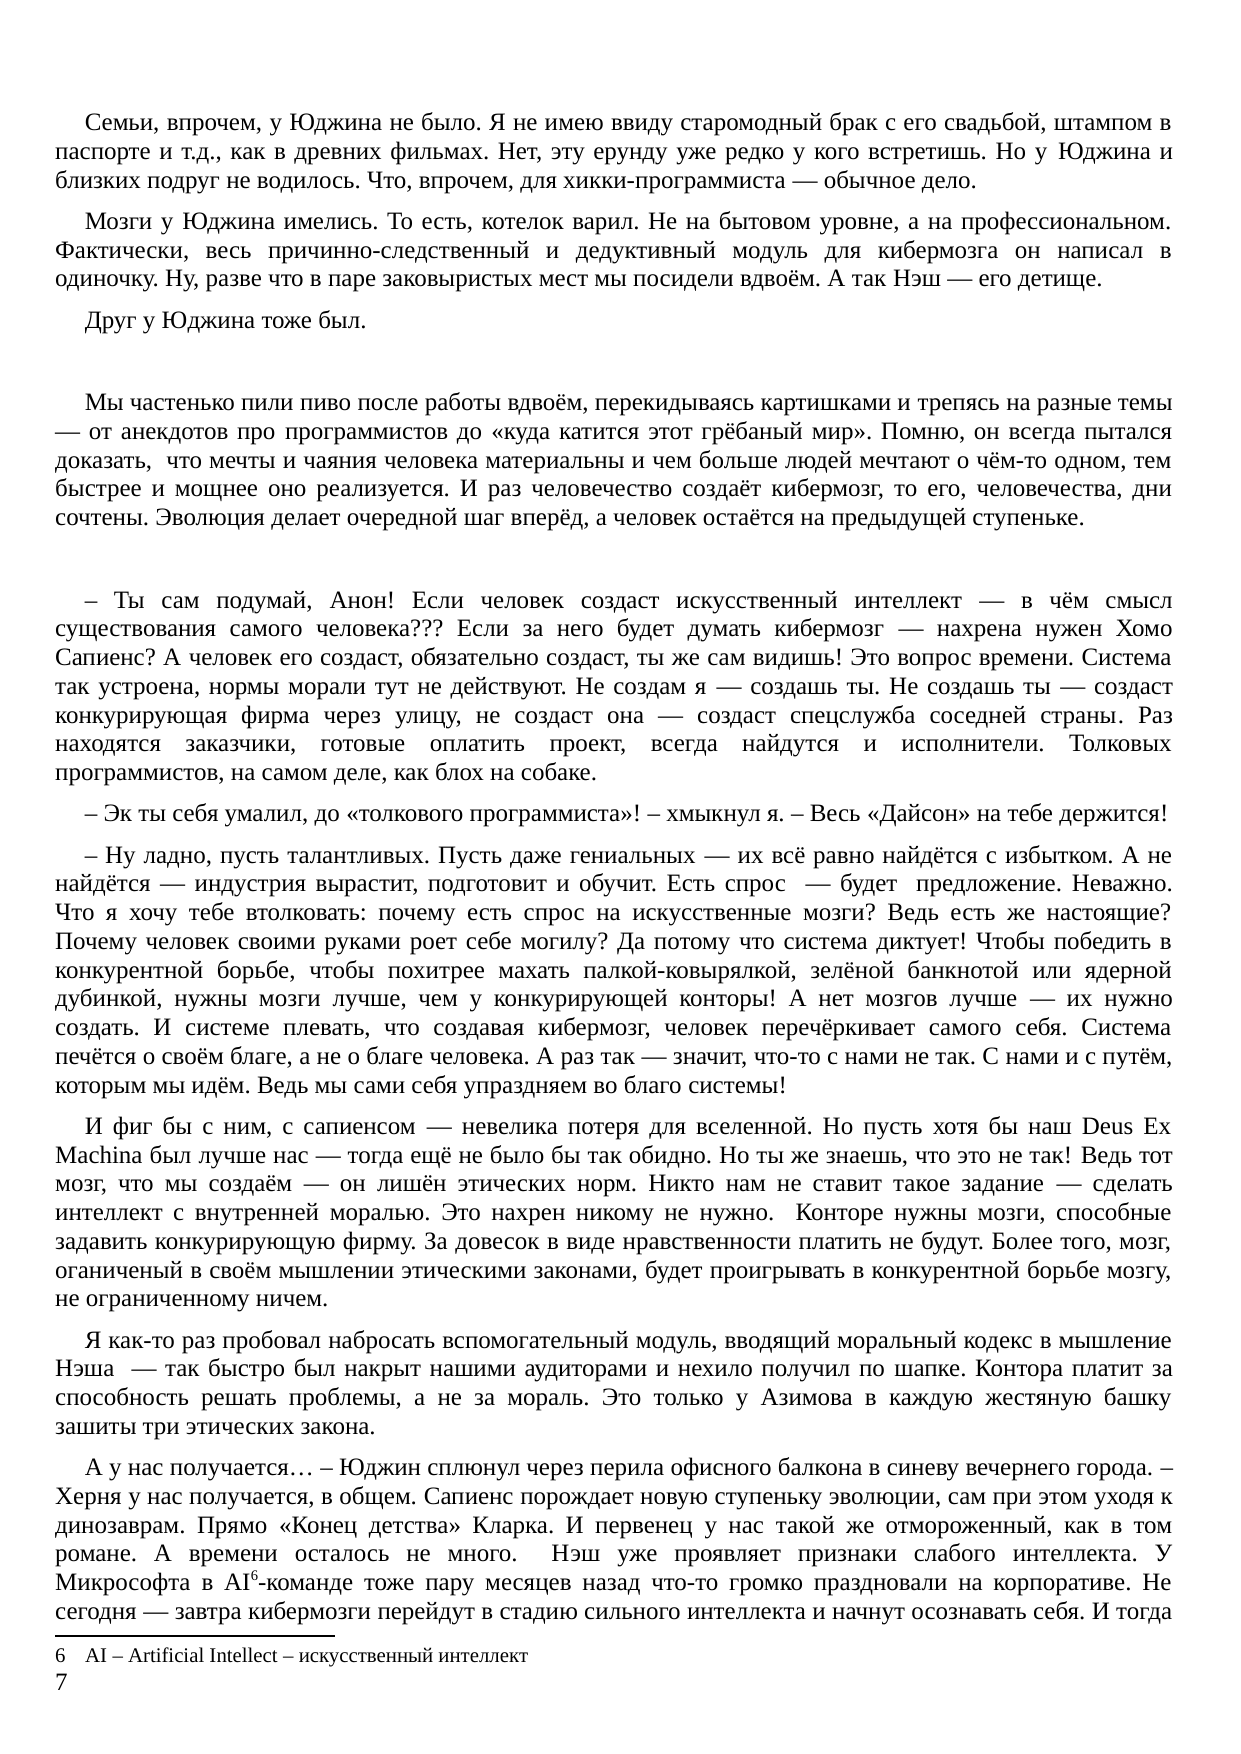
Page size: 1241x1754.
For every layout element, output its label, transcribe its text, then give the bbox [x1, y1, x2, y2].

text Я как-то раз пробовал набросать вспомогательный модуль, вводящий моральный кодекс в мышление Нэша — так быстро был накрыт нашими аудиторами и нехило получил по шапке. Контора платит за способность решать проблемы, а не за мораль. Это только у Азимова в каждую жестяную башку зашиты три этических закона. [55, 1325, 1173, 1440]
text Мозги у Юджина имелись. То есть, котелок варил. Не на бытовом уровне, а на профессиональном. Фактически, весь причинно-следственный и дедуктивный модуль для кибермозга он написал в одиночку. Ну, разве что в паре заковыристых мест мы посидели вдвоём. А так Нэш — его детище. [55, 206, 1173, 292]
text AI – Artificial Intellect – искусственный интеллект [55, 1642, 1173, 1667]
text Семьи, впрочем, у Юджина не было. Я не имею ввиду старомодный брак с его свадьбой, штампом в паспорте и т.д., как в древних фильмах. Нет, эту ерунду уже редко у кого встретишь. Но у Юджина и близких подруг не водилось. Что, впрочем, для хикки-программиста — обычное дело. [55, 107, 1173, 193]
text А у нас получается… – Юджин сплюнул через перила офисного балкона в синеву вечернего города. – Херня у нас получается, в общем. Сапиенс порождает новую ступеньку эволюции, сам при этом уходя к динозаврам. Прямо «Конец детства» Кларка. И первенец у нас такой же отмороженный, как в том романе. А времени осталось не много. Нэш уже проявляет признаки слабого интеллекта. У Микрософта в AI-команде тоже пару месяцев назад что-то громко праздновали на корпоративе. Не сегодня — завтра кибермозги перейдут в стадию сильного интеллекта и начнут осознавать себя. И тогда [55, 1452, 1173, 1625]
text И фиг бы с ним, с сапиенсом — невелика потеря для вселенной. Но пусть хотя бы наш Deus Ex Machina был лучше нас — тогда ещё не было бы так обидно. Но ты же знаешь, что это не так! Ведь тот мозг, что мы создаём — он лишён этических норм. Никто нам не ставит такое задание — сделать интеллект с внутренней моралью. Это нахрен никому не нужно. Конторе нужны мозги, способные задавить конкурирующую фирму. За довесок в виде нравственности платить не будут. Более того, мозг, оганиченый в своём мышлении этическими законами, будет проигрывать в конкурентной борьбе мозгу, не ограниченному ничем. [55, 1111, 1173, 1312]
text – Ты сам подумай, Анон! Если человек создаст искусственный интеллект — в чём смысл существования самого человека??? Если за него будет думать кибермозг — нахрена нужен Хомо Сапиенс? А человек его создаст, обязательно создаст, ты же сам видишь! Это вопрос времени. Система так устроена, нормы морали тут не действуют. Не создам я — создашь ты. Не создашь ты — создаст конкурирующая фирма через улицу, не создаст она — создаст спецслужба соседней страны. Раз находятся заказчики, готовые оплатить проект, всегда найдутся и исполнители. Толковых программистов, на самом деле, как блох на собаке. [55, 585, 1173, 786]
text Друг у Юджина тоже был. [55, 305, 1173, 333]
text Мы частенько пили пиво после работы вдвоём, перекидываясь картишками и трепясь на разные темы — от анекдотов про программистов до «куда катится этот грёбаный мир». Помню, он всегда пытался доказать, что мечты и чаяния человека материальны и чем больше людей мечтают о чём-то одном, тем быстрее и мощнее оно реализуется. И раз человечество создаёт кибермозг, то его, человечества, дни сочтены. Эволюция делает очередной шаг вперёд, а человек остаётся на предыдущей ступеньке. [55, 387, 1173, 531]
text – Ну ладно, пусть талантливых. Пусть даже гениальных — их всё равно найдётся с избытком. А не найдётся — индустрия вырастит, подготовит и обучит. Есть спрос — будет предложение. Неважно. Что я хочу тебе втолковать: почему есть спрос на искусственные мозги? Ведь есть же настоящие? Почему человек своими руками роет себе могилу? Да потому что система диктует! Чтобы победить в конкурентной борьбе, чтобы похитрее махать палкой-ковырялкой, зелёной банкнотой или ядерной дубинкой, нужны мозги лучше, чем у конкурирующей конторы! А нет мозгов лучше — их нужно создать. И системе плевать, что создавая кибермозг, человек перечёркивает самого себя. Система печётся о своём благе, а не о благе человека. А раз так — значит, что-то с нами не так. С нами и с путём, которым мы идём. Ведь мы сами себя упраздняем во благо системы! [55, 840, 1173, 1098]
text – Эк ты себя умалил, до «толкового программиста»! – хмыкнул я. – Весь «Дайсон» на тебе держится! [55, 798, 1173, 827]
